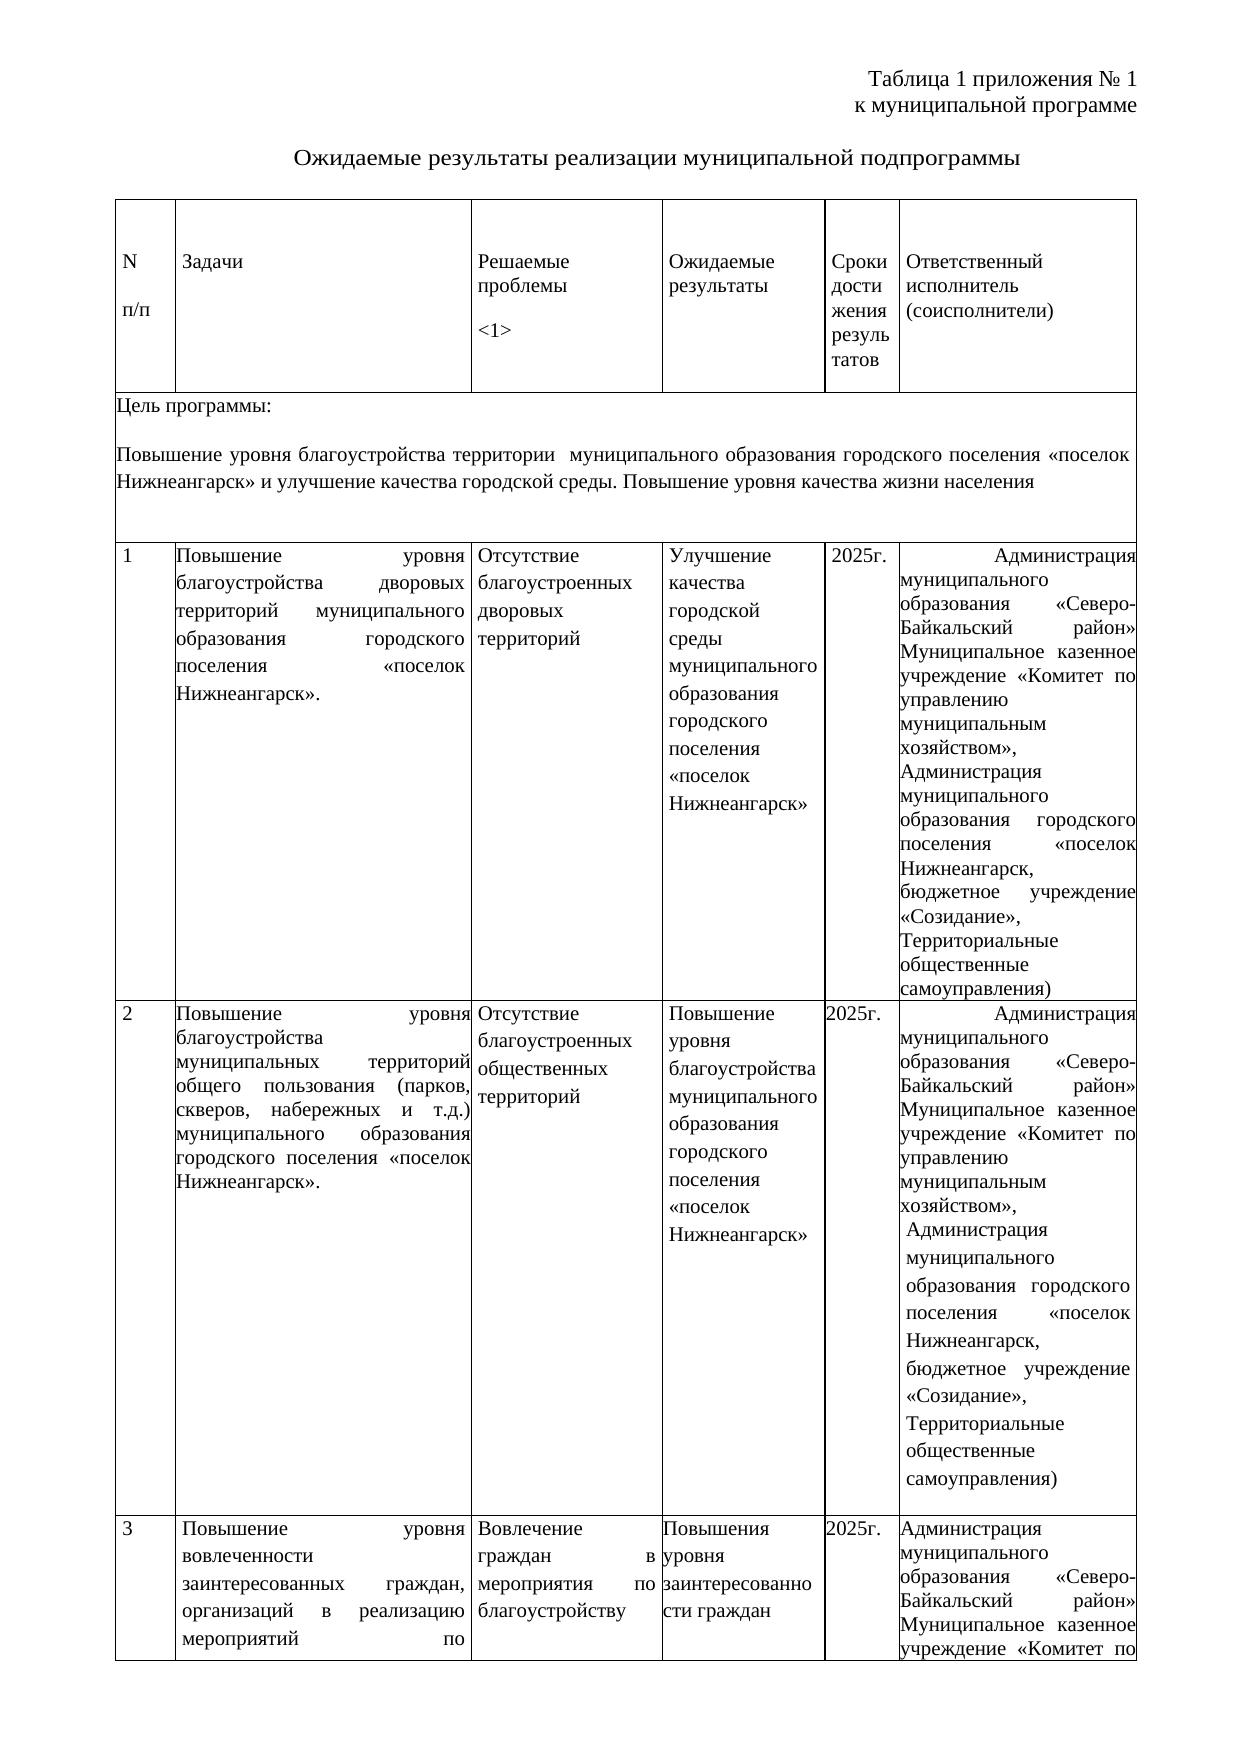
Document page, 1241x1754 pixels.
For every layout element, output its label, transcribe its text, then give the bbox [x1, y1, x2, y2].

table_cell Администрация муниципального образования «Северо-Байкальский район» Муниципальное казенное учреждение «Комитет по управлению муниципальным хозяйством», Администрация муниципального образования городского поселения «поселок Нижнеангарск, бюджетное учреждение «Созидание», Территориальные общественные самоуправления) [900, 1001, 1136, 1514]
table_header Ожидаемые результаты [663, 200, 824, 392]
table_header Решаемые проблемы <1> [472, 200, 662, 392]
text к муниципальной программе [103, 91, 1137, 118]
table_cell 2025г. [826, 1516, 899, 1660]
table_cell Повышения уровня заинтересованности граждан [663, 1516, 824, 1660]
table_header Ответственный исполнитель (соисполнители) [900, 200, 1136, 392]
table_cell Повышение уровня вовлеченности заинтересованных граждан, организаций в реализацию мероприятий по [176, 1516, 471, 1660]
table_cell Вовлечение граждан в мероприятия по благоустройству [472, 1516, 662, 1660]
table_cell Улучшение качества городской среды муниципального образования городского поселения «поселок Нижнеангарск» [663, 543, 824, 1000]
table_header N п/п [116, 200, 175, 392]
table_cell 2025г. [826, 1001, 899, 1514]
table_cell Администрация муниципального образования «Северо-Байкальский район» Муниципальное казенное учреждение «Комитет по [900, 1516, 1136, 1660]
table_cell Отсутствие благоустроенных дворовых территорий [472, 543, 662, 1000]
table_cell Цель программы: Повышение уровня благоустройства территории муниципального образования городского поселения «поселок Нижнеангарск» и улучшение качества городской среды. Повышение уровня качества жизни населения [116, 393, 1136, 542]
table_cell 1 [116, 543, 175, 1000]
table_cell 2025г. [826, 543, 899, 1000]
text Ожидаемые результаты реализации муниципальной подпрограммы [103, 144, 1137, 170]
table_cell Повышение уровня благоустройства дворовых территорий муниципального образования городского поселения «поселок Нижнеангарск». [176, 543, 471, 1000]
table_cell Повышение уровня благоустройства муниципальных территорий общего пользования (парков, скверов, набережных и т.д.) муниципального образования городского поселения «поселок Нижнеангарск». [176, 1001, 471, 1514]
table_cell 2 [116, 1001, 175, 1514]
text Таблица 1 приложения № 1 [103, 65, 1137, 91]
table_cell Отсутствие благоустроенных общественных территорий [472, 1001, 662, 1514]
table_cell Повышение уровня благоустройства муниципального образования городского поселения «поселок Нижнеангарск» [663, 1001, 824, 1514]
table_header Сроки достижения результатов [826, 200, 899, 392]
table_header Задачи [176, 200, 471, 392]
table_cell 3 [116, 1516, 175, 1660]
table_cell Администрация муниципального образования «Северо-Байкальский район» Муниципальное казенное учреждение «Комитет по управлению муниципальным хозяйством», Администрация муниципального образования городского поселения «поселок Нижнеангарск, бюджетное учреждение «Созидание», Территориальные общественные самоуправления) [900, 543, 1136, 1000]
